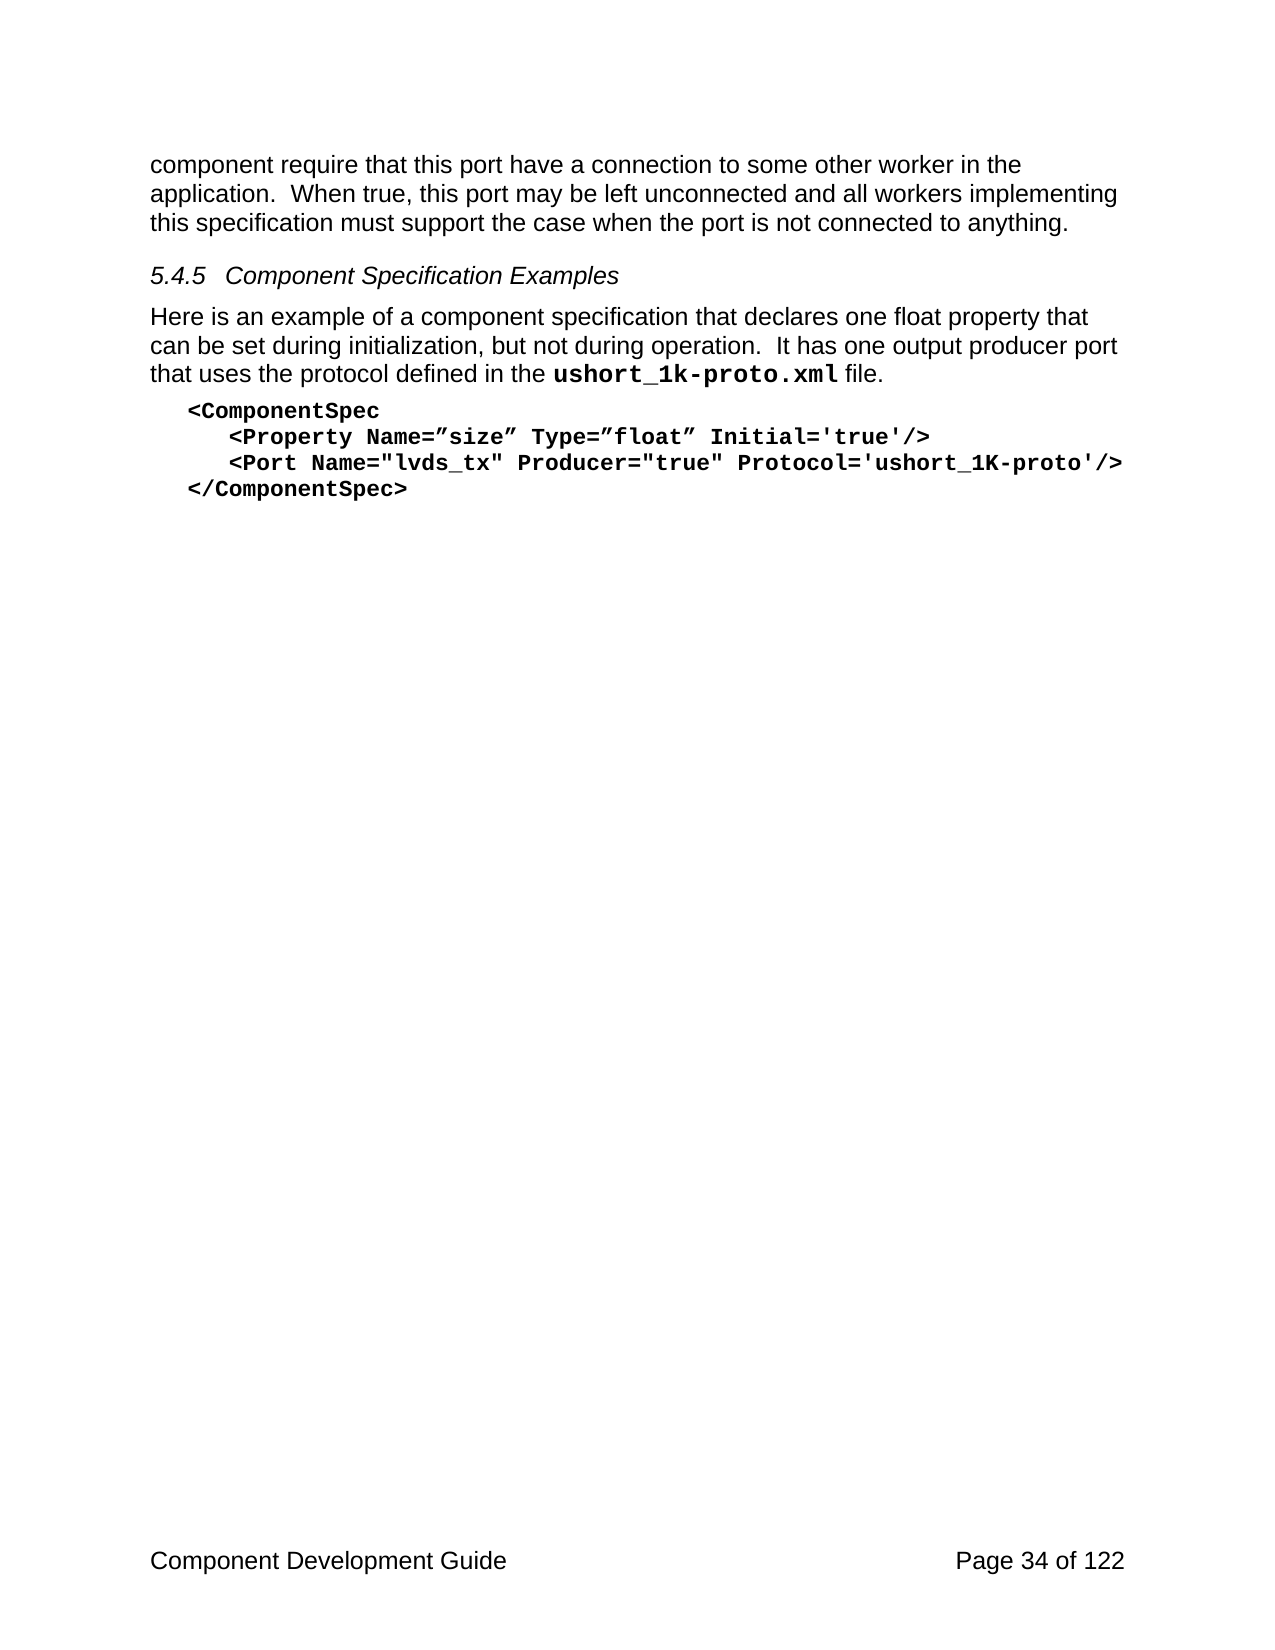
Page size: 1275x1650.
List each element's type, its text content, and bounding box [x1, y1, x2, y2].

text <ComponentSpec <Property Name=”size” Type=”float” Initial='true'/> <Port Name="lvds_tx" Producer="true" Protocol='ushort_1K-proto'/> </ComponentSpec> [187, 399, 1125, 503]
subtitle Component Specification Examples [150, 261, 1125, 290]
text Here is an example of a component specification that declares one float property that can be set during initialization, but not during operation. It has one output producer port that uses the protocol defined in the ushort_1k-proto.xml file. [150, 302, 1125, 390]
text component require that this port have a connection to some other worker in the application. When true, this port may be left unconnected and all workers implementing this specification must support the case when the port is not connected to anything. [150, 150, 1125, 236]
